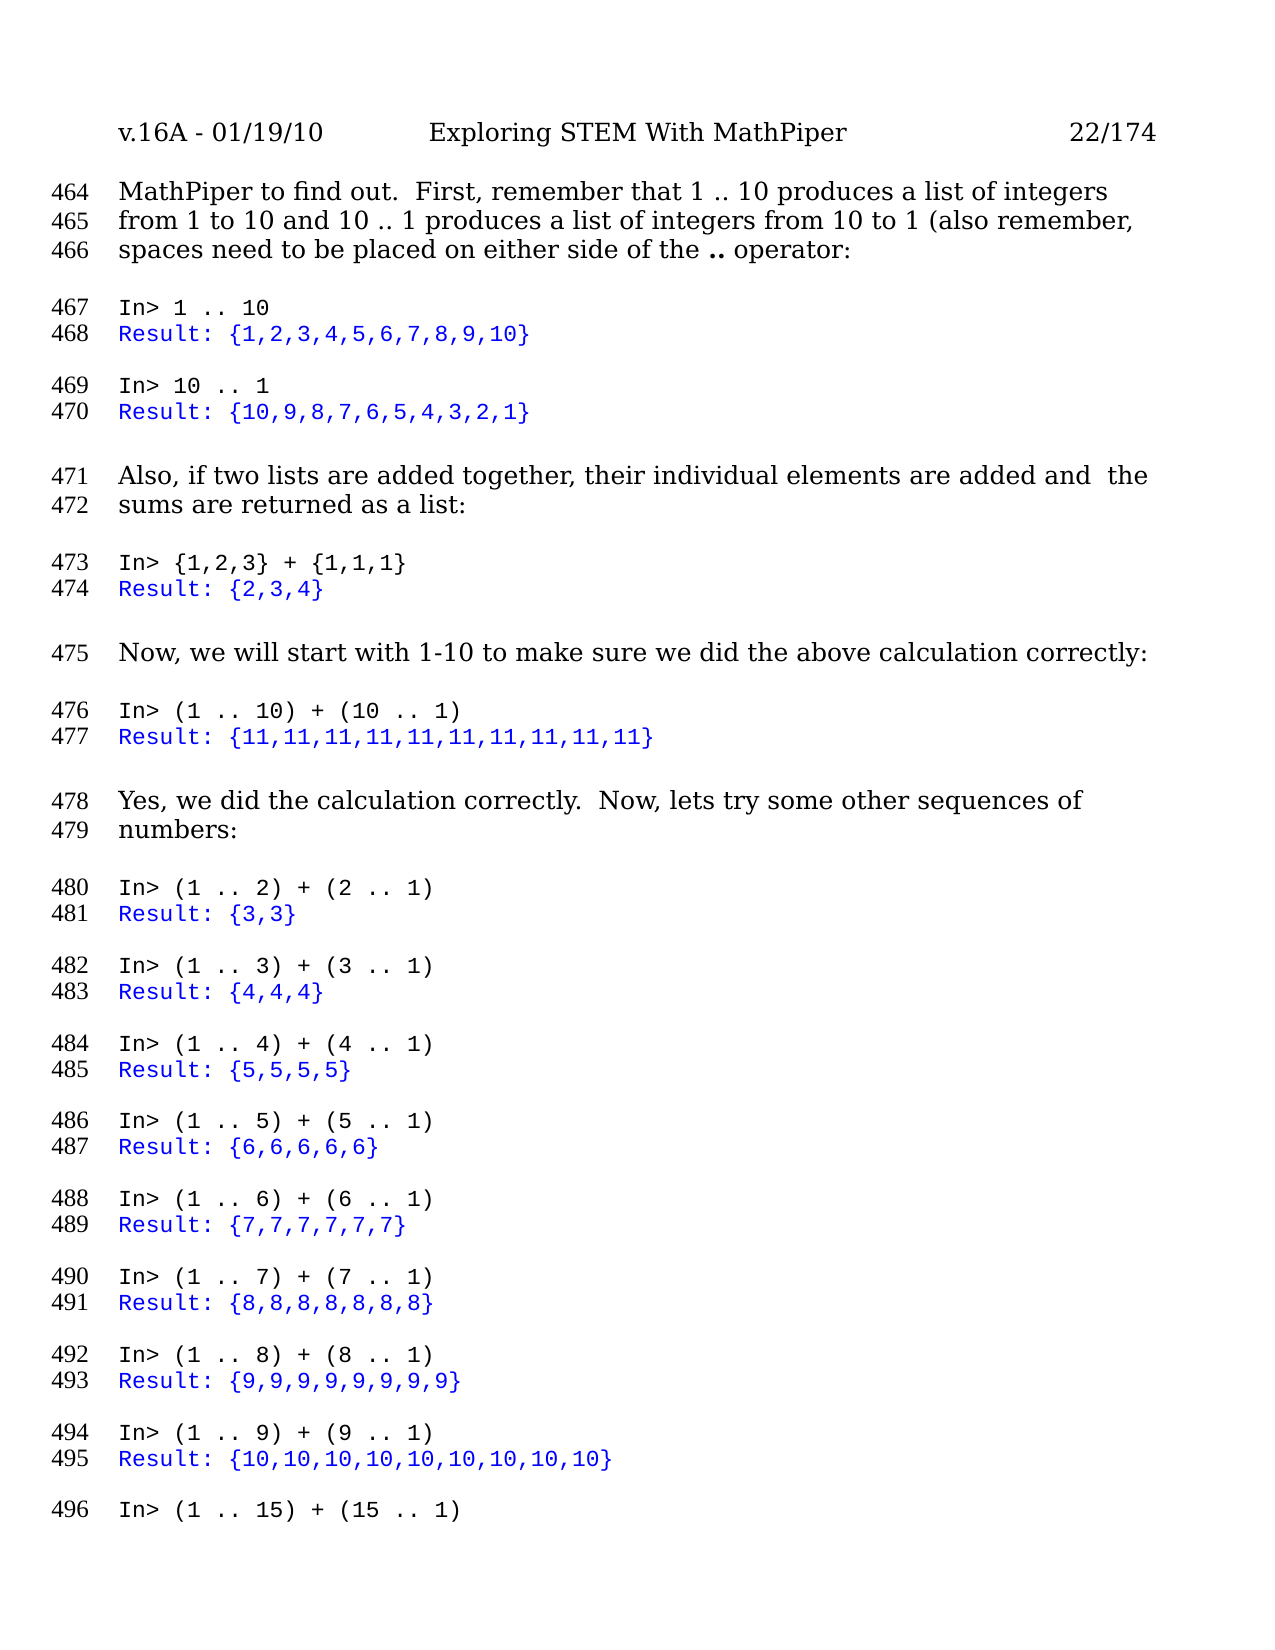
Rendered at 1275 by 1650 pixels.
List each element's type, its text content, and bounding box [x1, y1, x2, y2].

text Result: {9,9,9,9,9,9,9,9} [118, 1369, 1157, 1395]
text Result: {8,8,8,8,8,8,8} [118, 1291, 1157, 1317]
text Also, if two lists are added together, their individual elements are added and the sums are returned as a list: [118, 461, 1157, 519]
text In> (1 .. 9) + (9 .. 1) [118, 1421, 1157, 1447]
text In> (1 .. 6) + (6 .. 1) [118, 1188, 1157, 1213]
text Result: {7,7,7,7,7,7} [118, 1213, 1157, 1239]
text In> (1 .. 15) + (15 .. 1) [118, 1499, 1157, 1525]
text In> (1 .. 4) + (4 .. 1) [118, 1032, 1157, 1058]
text In> (1 .. 5) + (5 .. 1) [118, 1110, 1157, 1136]
text Result: {10,9,8,7,6,5,4,3,2,1} [118, 400, 1157, 426]
text In> 1 .. 10 [118, 296, 1157, 322]
text In> (1 .. 10) + (10 .. 1) [118, 699, 1157, 725]
text MathPiper to find out. First, remember that 1 .. 10 produces a list of integers from 1 to 10 and 10 .. 1 produces a list of integers from 10 to 1 (also remember, spaces need to be placed on either side of the .. operator: [118, 177, 1157, 264]
text In> (1 .. 2) + (2 .. 1) [118, 876, 1157, 902]
text Yes, we did the calculation correctly. Now, lets try some other sequences of numbers: [118, 786, 1157, 844]
text Result: {6,6,6,6,6} [118, 1136, 1157, 1162]
text Result: {10,10,10,10,10,10,10,10,10} [118, 1447, 1157, 1473]
text In> (1 .. 8) + (8 .. 1) [118, 1343, 1157, 1369]
text Result: {3,3} [118, 902, 1157, 928]
text Result: {1,2,3,4,5,6,7,8,9,10} [118, 322, 1157, 348]
text In> {1,2,3} + {1,1,1} [118, 551, 1157, 577]
text Result: {2,3,4} [118, 577, 1157, 603]
text Result: {5,5,5,5} [118, 1058, 1157, 1084]
text In> (1 .. 7) + (7 .. 1) [118, 1265, 1157, 1291]
text Result: {4,4,4} [118, 980, 1157, 1006]
text Now, we will start with 1-10 to make sure we did the above calculation correctly: [118, 638, 1157, 667]
text In> (1 .. 3) + (3 .. 1) [118, 954, 1157, 980]
text In> 10 .. 1 [118, 374, 1157, 400]
text Result: {11,11,11,11,11,11,11,11,11,11} [118, 725, 1157, 751]
